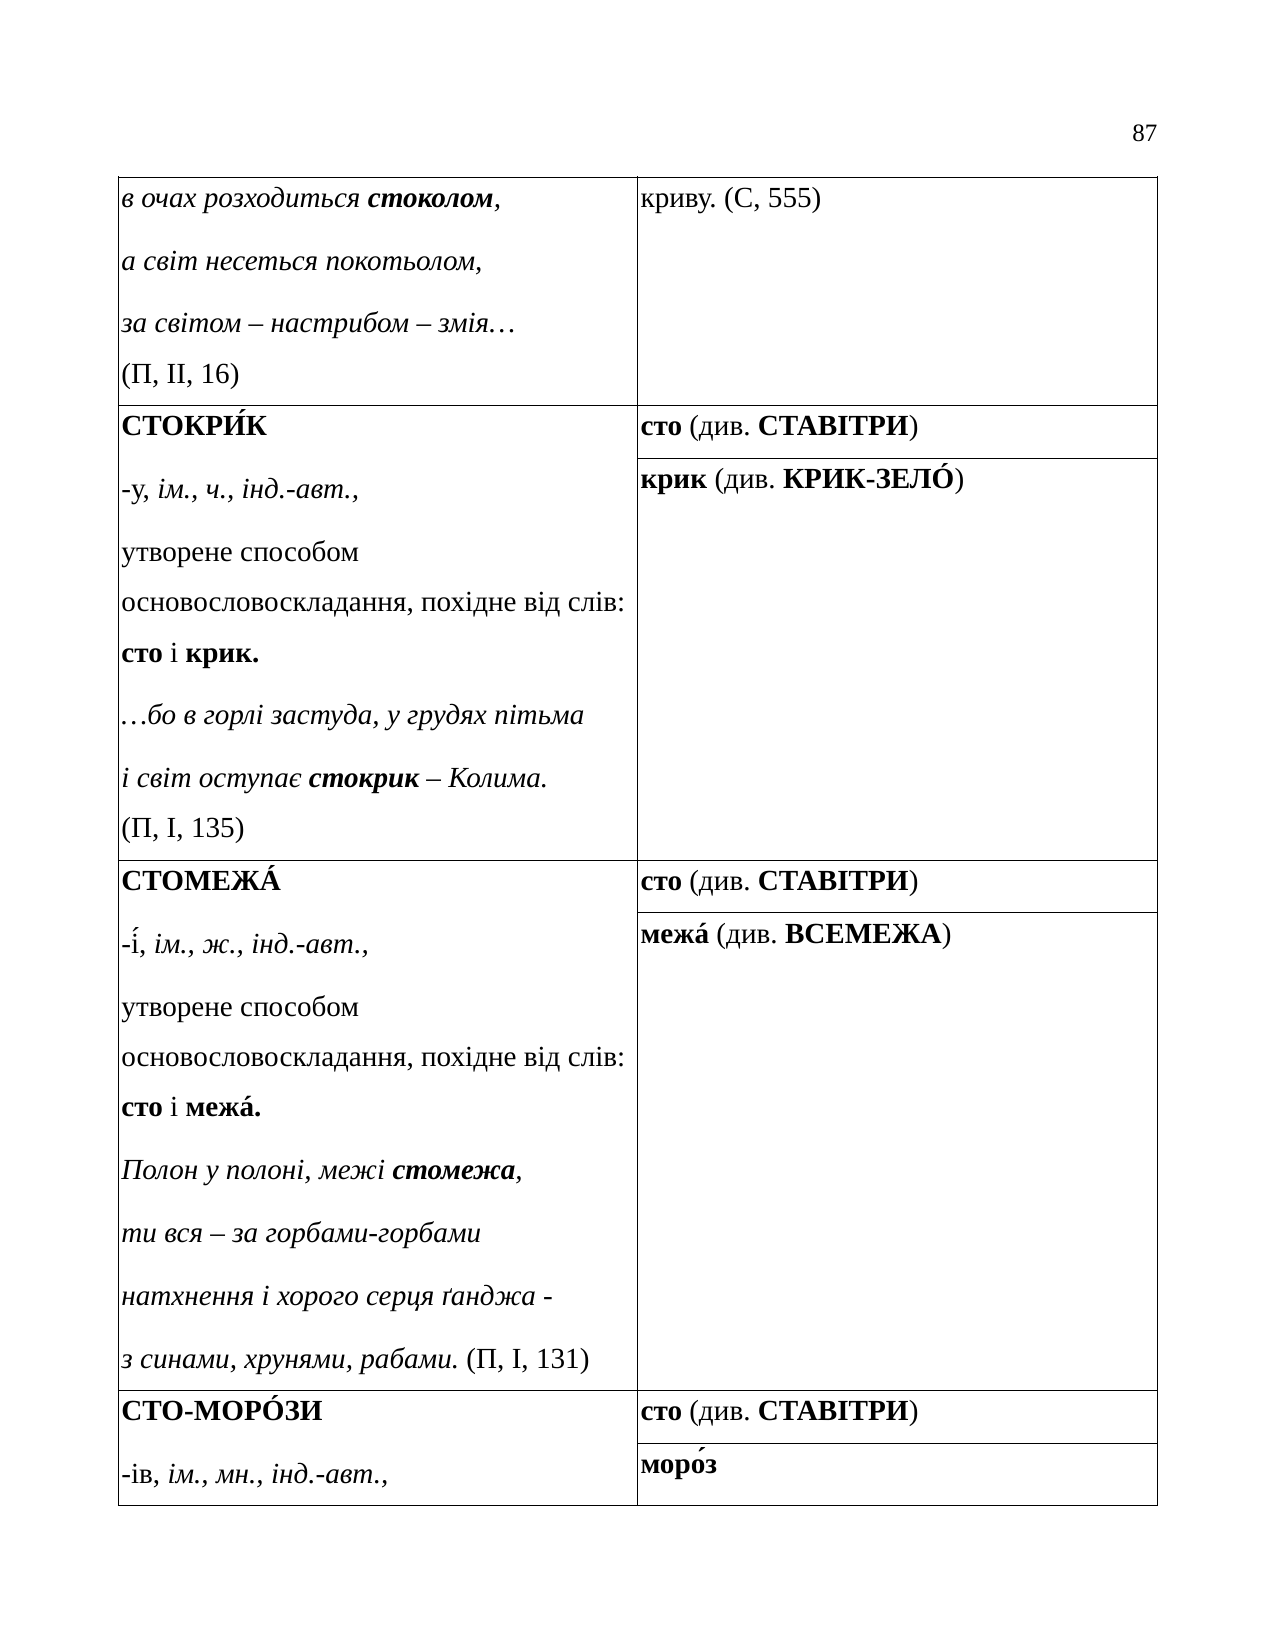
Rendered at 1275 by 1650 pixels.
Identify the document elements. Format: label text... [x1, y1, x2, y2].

table_cell сто (див. СТАВІТРИ) [638, 1391, 1157, 1442]
table_cell СТОМЕЖÁ -і́, ім., ж., інд.-авт., утворене способом основословоскладання, похідне від слів: сто і межá. Полон у полоні, межі стомежа, ти вся – за горбами-горбами натхнення і хорого серця ґанджа - з синами, хрунями, рабами. (П, І, 131) [119, 861, 637, 1390]
table_cell СТО-МОРÓЗИ -ів, ім., мн., інд.-авт., [119, 1391, 637, 1505]
table_cell в очах розходиться стоколом, а світ несеться покотьолом, за світом – настрибом – змія… (П, ІІ, 16) [119, 178, 637, 405]
table_cell сто (див. СТАВІТРИ) [638, 406, 1157, 457]
table_cell моро́з [638, 1444, 1157, 1505]
table_cell межá (див. ВСЕМЕЖА) [638, 913, 1157, 1390]
table_cell сто (див. СТАВІТРИ) [638, 861, 1157, 912]
table_cell криву. (С, 555) [638, 178, 1157, 405]
table_cell крик (див. КРИК-ЗЕЛÓ) [638, 459, 1157, 860]
table_cell СТОКРИ́К -у, ім., ч., інд.-авт., утворене способом основословоскладання, похідне від слів: сто і крик. …бо в горлі застуда, у грудях пітьма і світ оступає стокрик – Колима. (П, І, 135) [119, 406, 637, 860]
